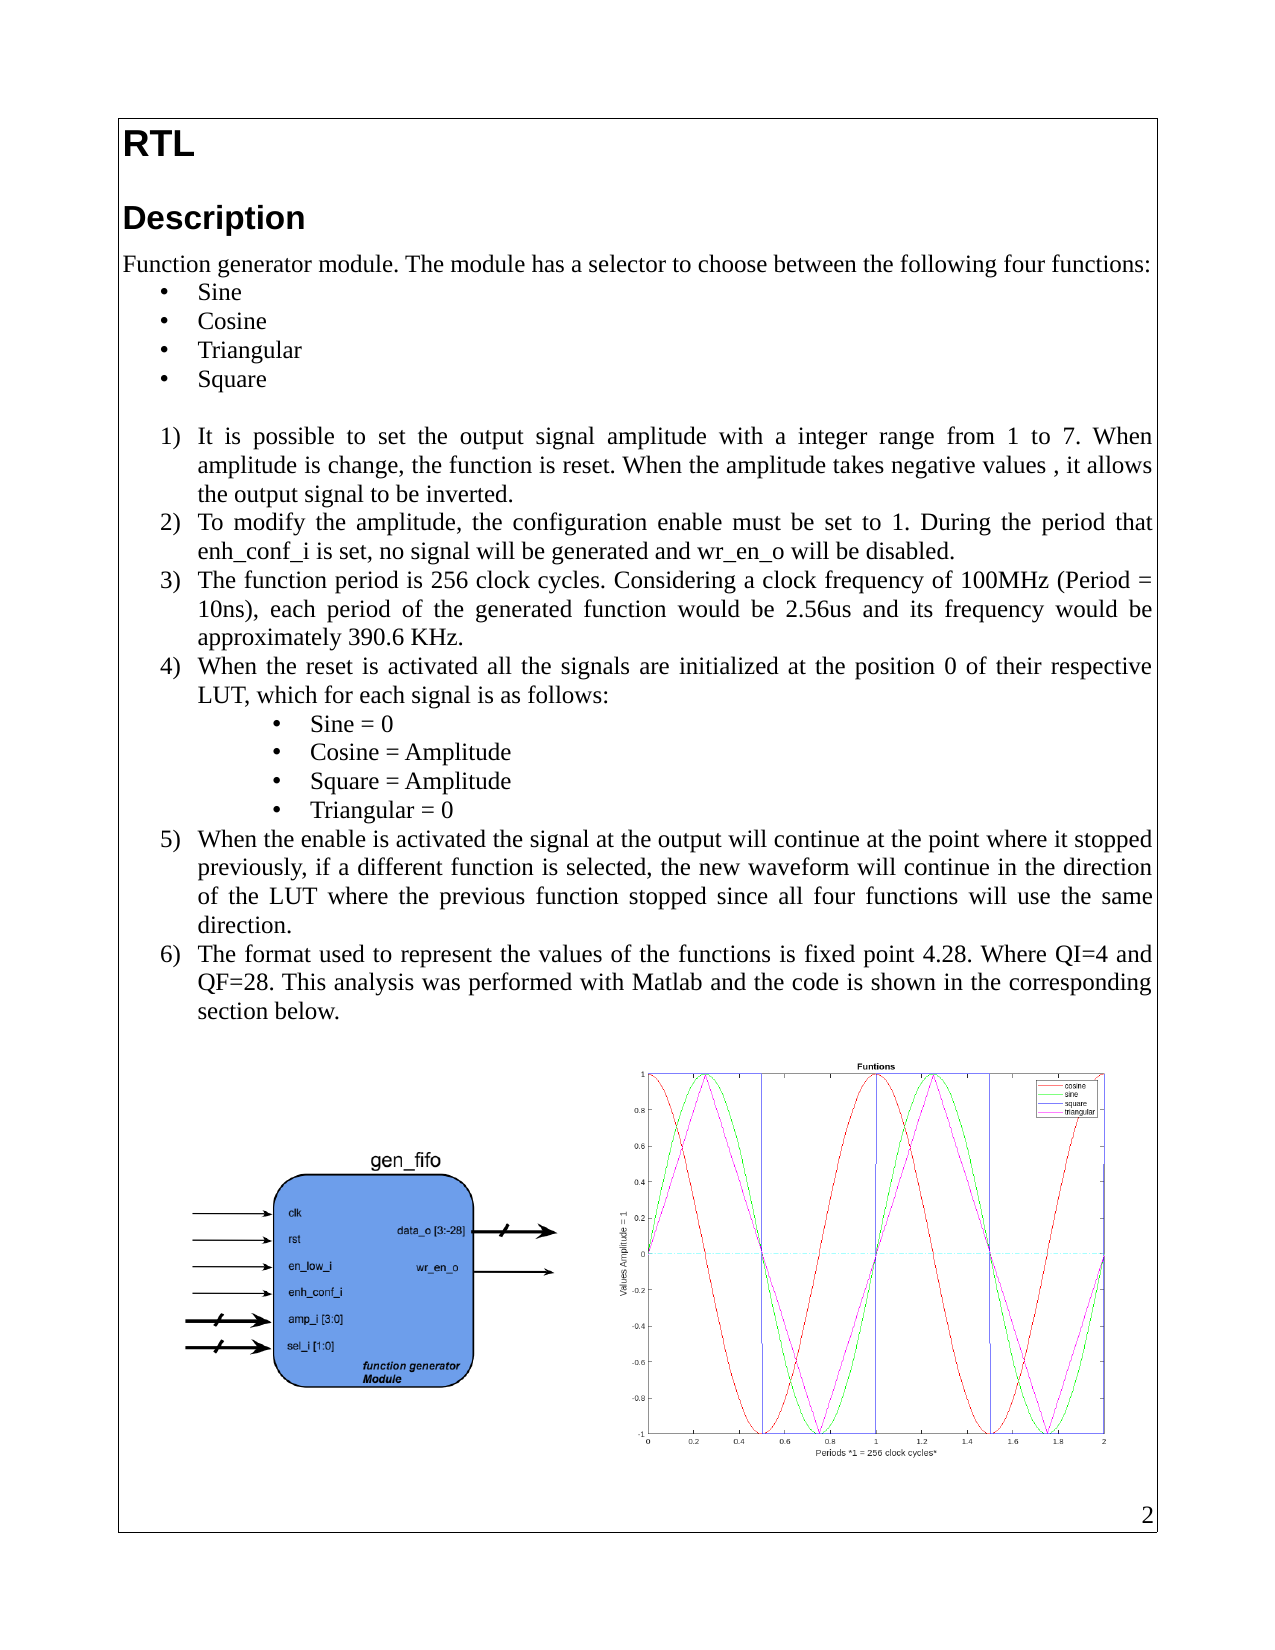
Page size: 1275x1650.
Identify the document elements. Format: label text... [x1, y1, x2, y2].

list The format used to represent the values of the functions is fixed point 4.28. Where QI=4 and QF=28. This analysis was performed with Matlab and the code is shown in the corresponding section below. [160, 939, 1154, 1025]
list Sine = 0 [272, 709, 1154, 737]
list Triangular [160, 335, 1154, 364]
list Square [160, 364, 1154, 392]
picture [588, 1044, 1146, 1473]
list The function period is 256 clock cycles. Considering a clock frequency of 100MHz (Period = 10ns), each period of the generated function would be 2.56us and its frequency would be approximately 390.6 KHz. [160, 565, 1154, 651]
text Function generator module. The module has a selector to choose between the following four functions: [122, 249, 1154, 277]
subtitle RTL [122, 121, 1154, 164]
subtitle Description [122, 198, 1154, 236]
list Sine [160, 277, 1154, 306]
list Square = Amplitude [272, 766, 1154, 795]
list When the enable is activated the signal at the output will continue at the point where it stopped previously, if a different function is selected, the new waveform will continue in the direction of the LUT where the previous function stopped since all four functions will use the same direction. [160, 824, 1154, 939]
list To modify the amplitude, the configuration enable must be set to 1. During the period that enh_conf_i is set, no signal will be generated and wr_en_o will be disabled. [160, 507, 1154, 565]
list Triangular = 0 [272, 795, 1154, 824]
list It is possible to set the output signal amplitude with a integer range from 1 to 7. When amplitude is change, the function is reset. When the amplitude takes negative values , it allows the output signal to be inverted. [160, 421, 1154, 507]
list When the reset is activated all the signals are initialized at the position 0 of their respective LUT, which for each signal is as follows: [160, 651, 1154, 709]
picture [153, 1115, 561, 1413]
list Cosine [160, 306, 1154, 335]
list Cosine = Amplitude [272, 737, 1154, 766]
